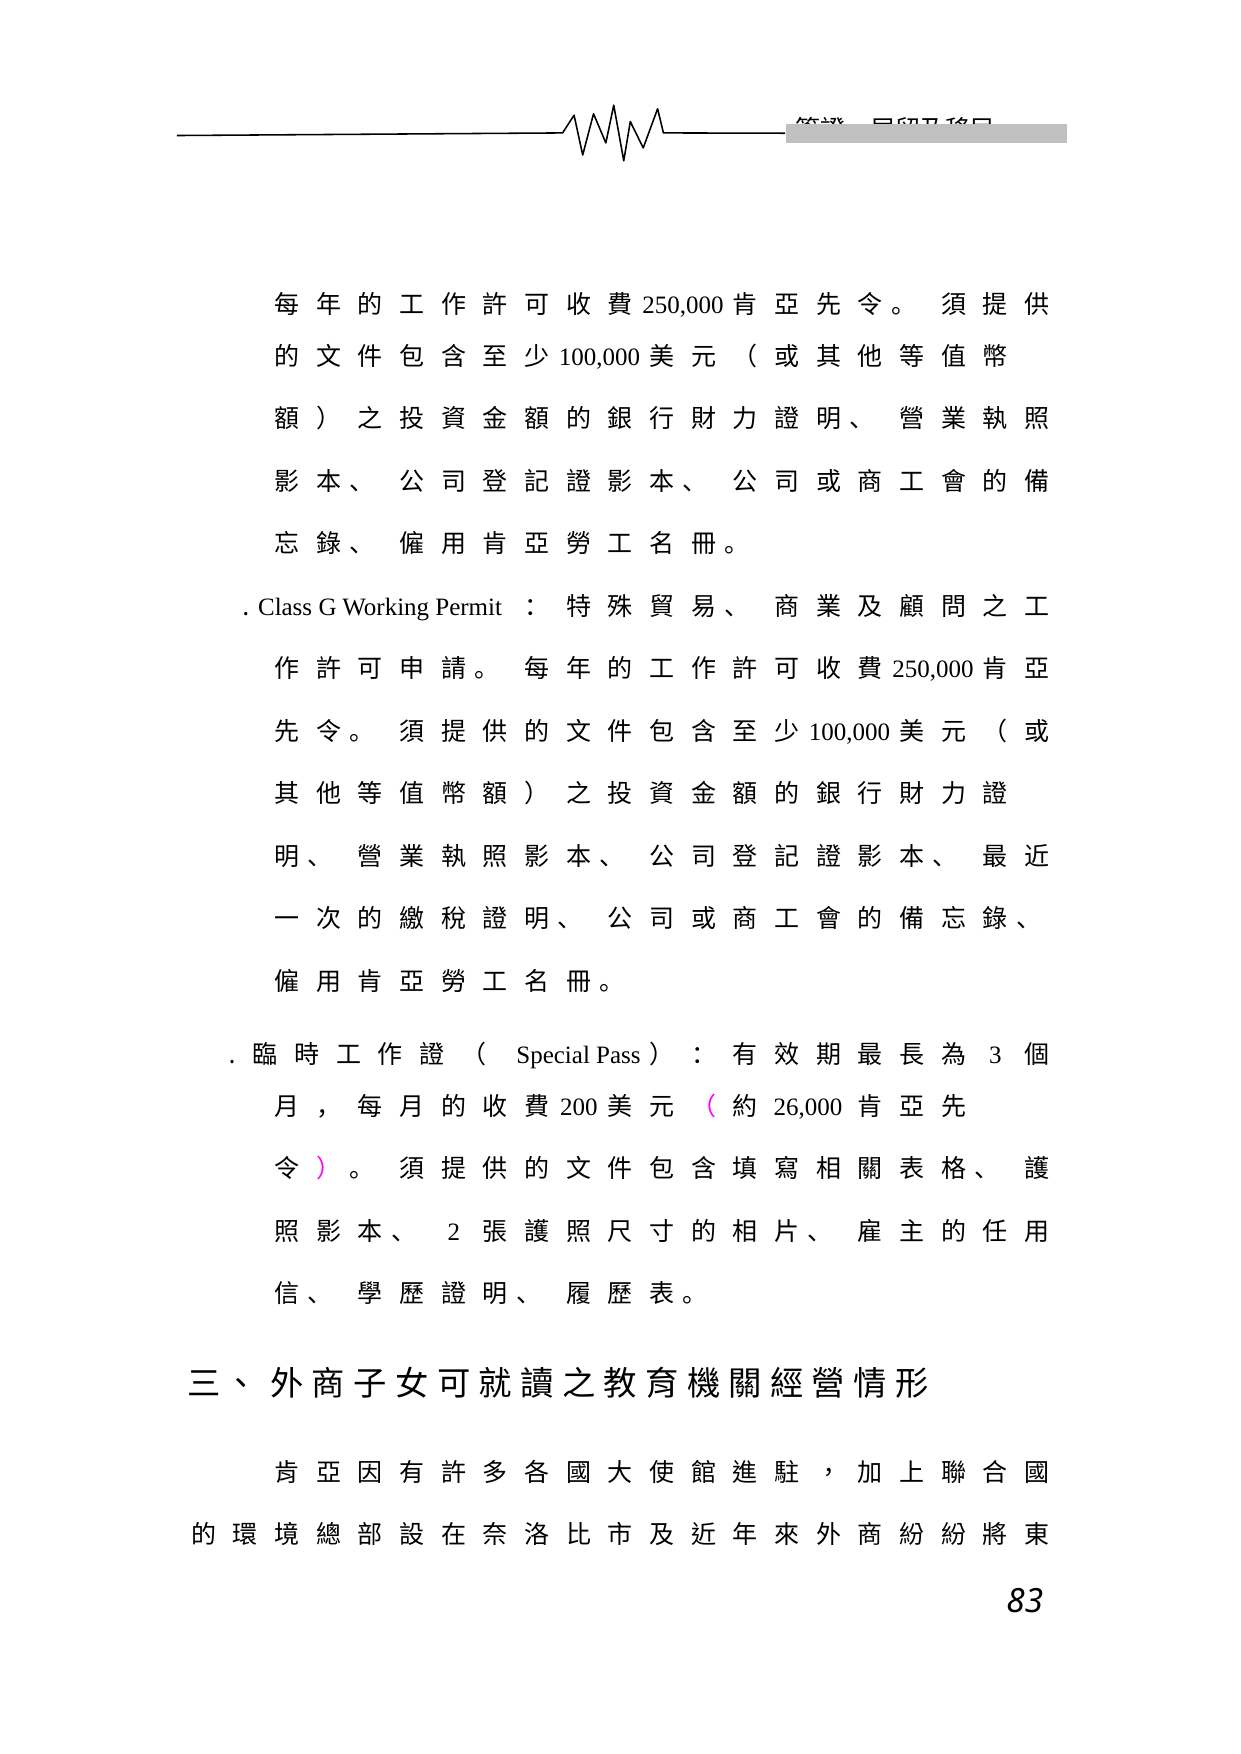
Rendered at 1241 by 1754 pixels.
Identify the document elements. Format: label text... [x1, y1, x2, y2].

text 肯亞因有許多各國大使館進駐，加上聯合國的環境總部設在奈洛比市及近年來外商紛紛將東 [183, 1429, 1058, 1554]
text ․ 臨時工作證（Special Pass）：有效期最長為3個月，每月的收費200美元（約26,000肯亞先令）。須提供的文件包含填寫相關表格、護照影本、2張護照尺寸的相片、雇主的任用信、學歷證明、履歷表。 [207, 1000, 1058, 1313]
text ․ Class G Working Permit：特殊貿易、商業及顧問之工作許可申請。每年的工作許可收費250,000肯亞先令。須提供的文件包含至少100,000美元（或其他等值幣額）之投資金額的銀行財力證明、營業執照影本、公司登記證影本、最近一次的繳稅證明、公司或商工會的備忘錄、僱用肯亞勞工名冊。 [207, 563, 1058, 1000]
text 每年的工作許可收費250,000肯亞先令。須提供的文件包含至少100,000美元（或其他等值幣額）之投資金額的銀行財力證明、營業執照影本、公司登記證影本、公司或商工會的備忘錄、僱用肯亞勞工名冊。 [207, 250, 1058, 563]
text 三、外商子女可就讀之教育機關經營情形 [183, 1339, 1058, 1402]
